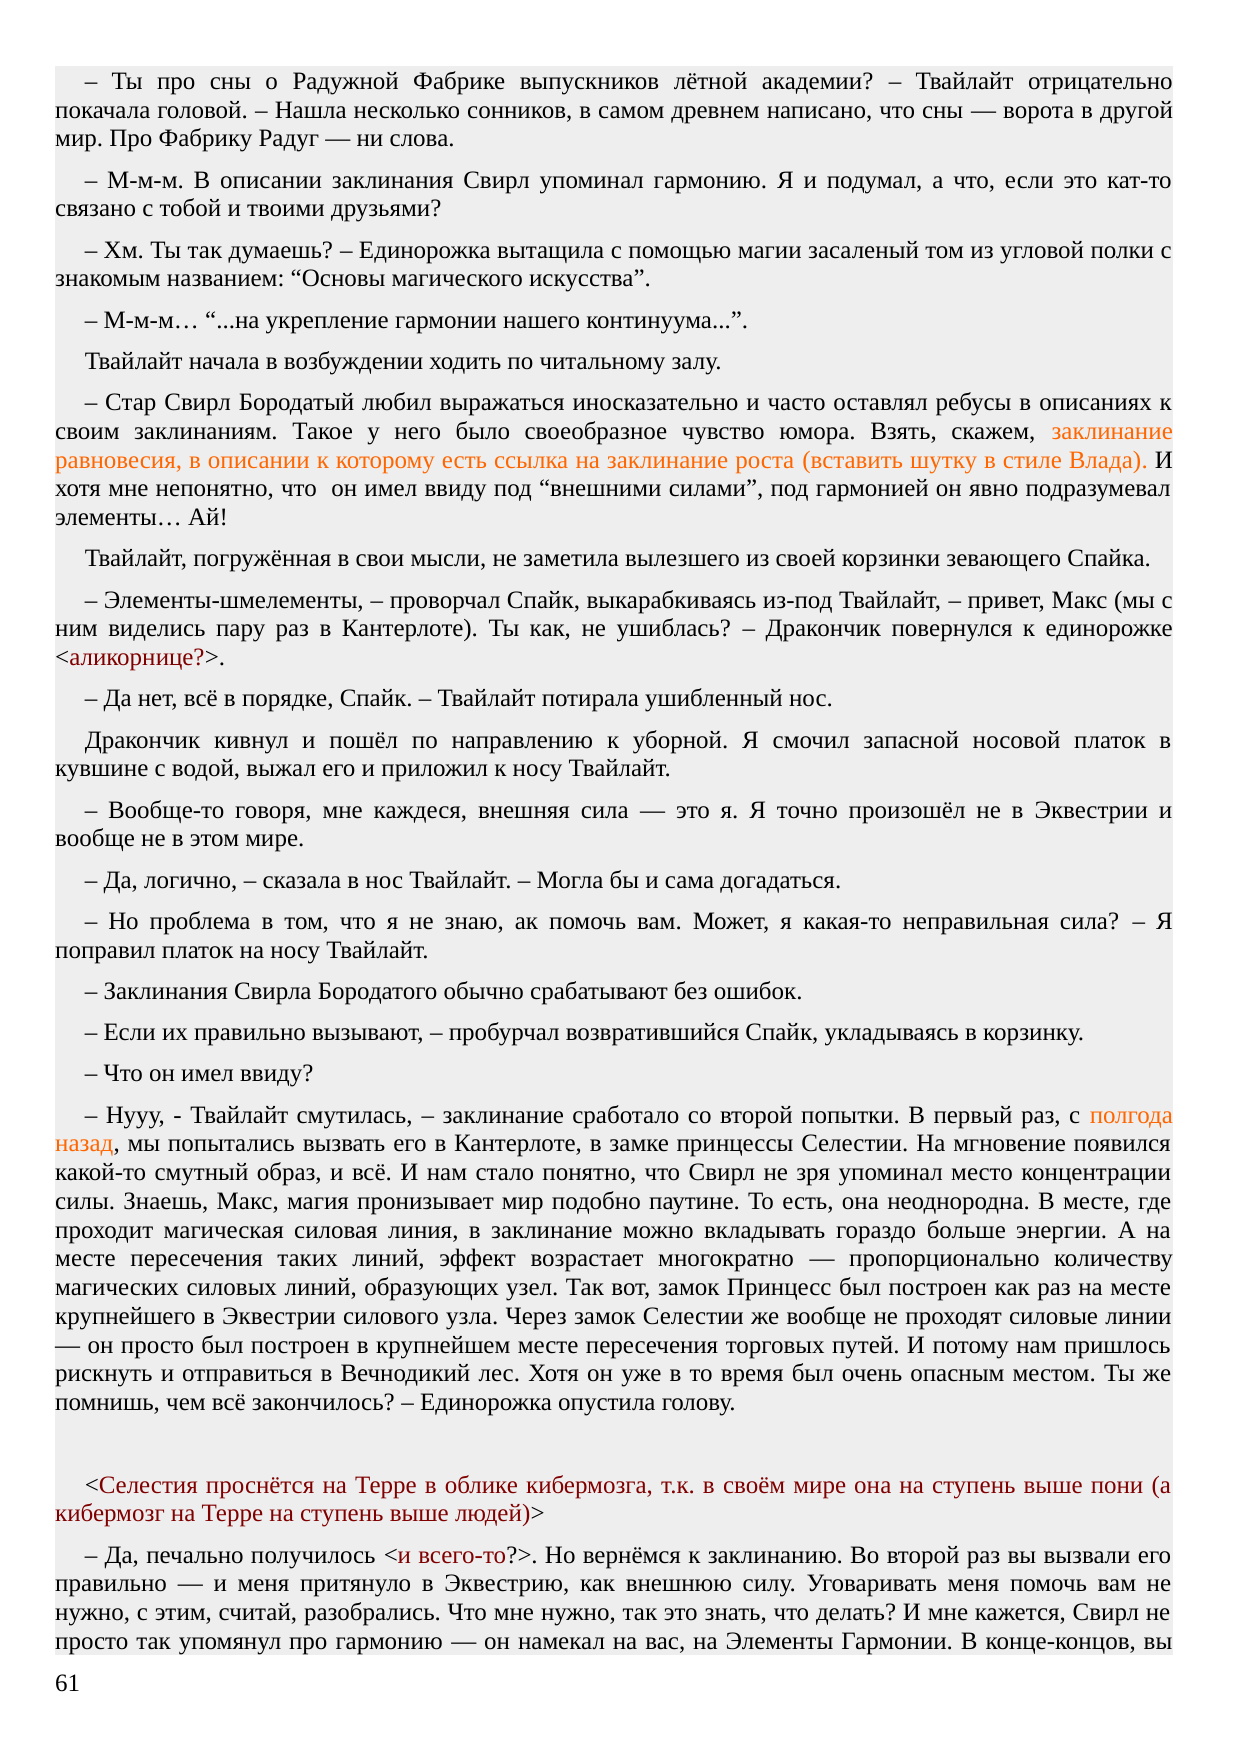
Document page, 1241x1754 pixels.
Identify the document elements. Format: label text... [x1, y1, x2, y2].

text – Нууу, - Твайлайт смутилась, – заклинание сработало со второй попытки. В первый раз, с полгода назад, мы попытались вызвать его в Кантерлоте, в замке принцессы Селестии. На мгновение появился какой-то смутный образ, и всё. И нам стало понятно, что Свирл не зря упоминал место концентрации силы. Знаешь, Макс, магия пронизывает мир подобно паутине. То есть, она неоднородна. В месте, где проходит магическая силовая линия, в заклинание можно вкладывать гораздо больше энергии. А на месте пересечения таких линий, эффект возрастает многократно — пропорционально количеству магических силовых линий, образующих узел. Так вот, замок Принцесс был построен как раз на месте крупнейшего в Эквестрии силового узла. Через замок Селестии же вообще не проходят силовые линии — он просто был построен в крупнейшем месте пересечения торговых путей. И потому нам пришлось рискнуть и отправиться в Вечнодикий лес. Хотя он уже в то время был очень опасным местом. Ты же помнишь, чем всё закончилось? – Единорожка опустила голову. [55, 1100, 1173, 1416]
text Дракончик кивнул и пошёл по направлению к уборной. Я смочил запасной носовой платок в кувшине с водой, выжал его и приложил к носу Твайлайт. [55, 725, 1173, 782]
text – Элементы-шмелементы, – проворчал Спайк, выкарабкиваясь из-под Твайлайт, – привет, Макс (мы с ним виделись пару раз в Кантерлоте). Ты как, не ушиблась? – Дракончик повернулся к единорожке <аликорнице?>. [55, 585, 1173, 671]
text – Если их правильно вызывают, – пробурчал возвратившийся Спайк, укладываясь в корзинку. [55, 1017, 1173, 1046]
text – Но проблема в том, что я не знаю, ак помочь вам. Может, я какая-то неправильная сила? – Я поправил платок на носу Твайлайт. [55, 906, 1173, 963]
text – Ты про сны о Радужной Фабрике выпускников лётной академии? – Твайлайт отрицательно покачала головой. – Нашла несколько сонников, в самом древнем написано, что сны — ворота в другой мир. Про Фабрику Радуг — ни слова. [55, 66, 1173, 152]
text – Что он имел ввиду? [55, 1058, 1173, 1087]
text – Стар Свирл Бородатый любил выражаться иносказательно и часто оставлял ребусы в описаниях к своим заклинаниям. Такое у него было своеобразное чувство юмора. Взять, скажем, заклинание равновесия, в описании к которому есть ссылка на заклинание роста (вставить шутку в стиле Влада). И хотя мне непонятно, что он имел ввиду под “внешними силами”, под гармонией он явно подразумевал элементы… Ай! [55, 387, 1173, 531]
text – М-м-м… “...на укрепление гармонии нашего континуума...”. [55, 305, 1173, 333]
text – Заклинания Свирла Бородатого обычно срабатывают без ошибок. [55, 976, 1173, 1005]
text <Селестия проснётся на Терре в облике кибермозга, т.к. в своём мире она на ступень выше пони (а кибермозг на Терре на ступень выше людей)> [55, 1470, 1173, 1527]
text Твайлайт, погружённая в свои мысли, не заметила вылезшего из своей корзинки зевающего Спайка. [55, 543, 1173, 572]
text – М-м-м. В описании заклинания Свирл упоминал гармонию. Я и подумал, а что, если это кат-то связано с тобой и твоими друзьями? [55, 165, 1173, 222]
text – Вообще-то говоря, мне каждеся, внешняя сила — это я. Я точно произошёл не в Эквестрии и вообще не в этом мире. [55, 795, 1173, 852]
text Твайлайт начала в возбуждении ходить по читальному залу. [55, 346, 1173, 375]
text – Да, логично, – сказала в нос Твайлайт. – Могла бы и сама догадаться. [55, 865, 1173, 893]
text – Хм. Ты так думаешь? – Единорожка вытащила с помощью магии засаленый том из угловой полки с знакомым названием: “Основы магического искусства”. [55, 235, 1173, 292]
text – Да нет, всё в порядке, Спайк. – Твайлайт потирала ушибленный нос. [55, 683, 1173, 712]
text – Да, печально получилось <и всего-то?>. Но вернёмся к заклинанию. Во второй раз вы вызвали его правильно — и меня притянуло в Эквестрию, как внешнюю силу. Уговаривать меня помочь вам не нужно, с этим, считай, разобрались. Что мне нужно, так это знать, что делать? И мне кажется, Свирл не просто так упомянул про гармонию — он намекал на вас, на Элементы Гармонии. В конце-концов, вы [55, 1540, 1173, 1655]
